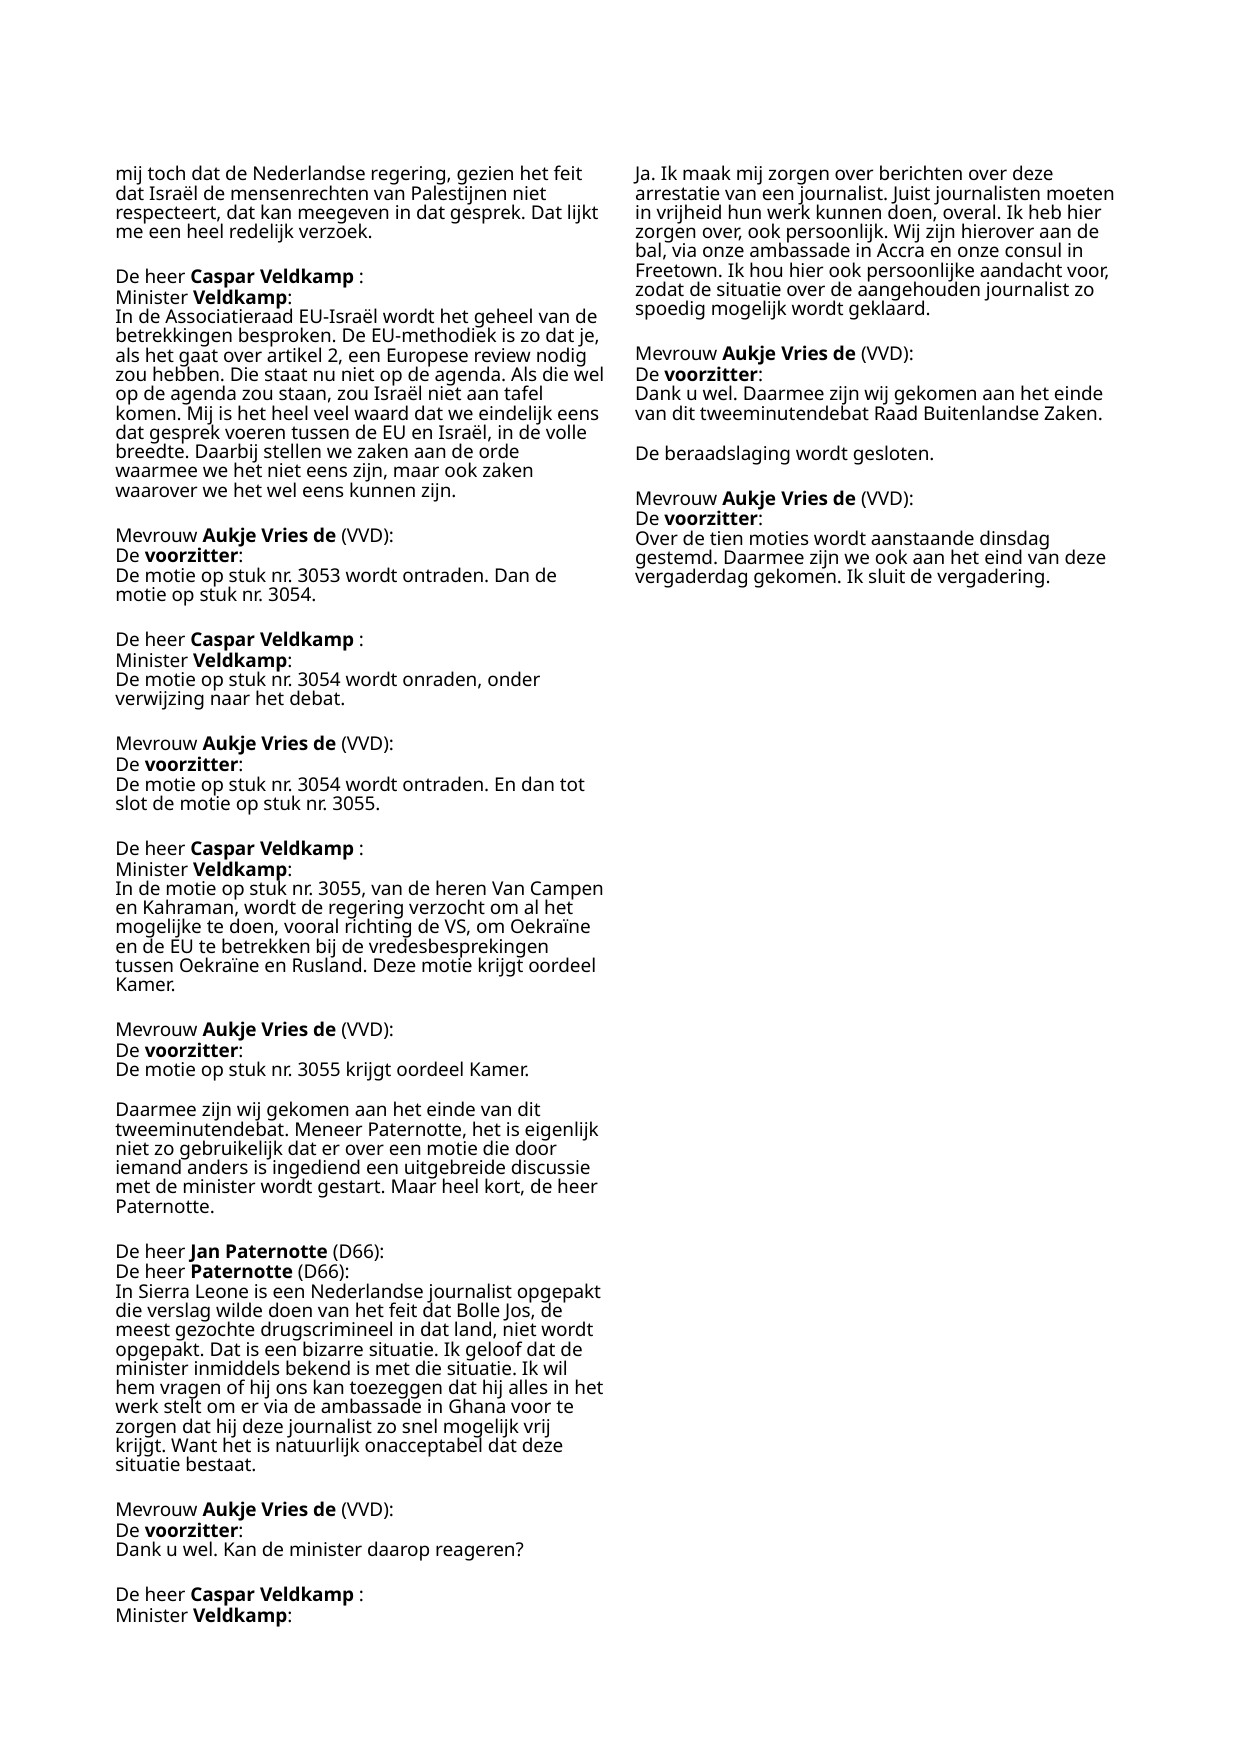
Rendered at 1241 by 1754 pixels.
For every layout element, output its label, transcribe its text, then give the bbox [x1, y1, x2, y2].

text Mevrouw Aukje Vries de (VVD): [635, 340, 1125, 366]
text De motie op stuk nr. 3054 wordt onraden, onder verwijzing naar het debat. [115, 671, 605, 710]
text Over de tien moties wordt aanstaande dinsdag gestemd. Daarmee zijn we ook aan het eind van deze vergaderdag gekomen. Ik sluit de vergadering. [635, 530, 1125, 587]
text Minister Veldkamp: [115, 652, 605, 671]
text De voorzitter: [115, 756, 605, 776]
text In de motie op stuk nr. 3055, van de heren Van Campen en Kahraman, wordt de regering verzocht om al het mogelijke te doen, vooral richting de VS, om Oekraïne en de EU te betrekken bij de vredesbesprekingen tussen Oekraïne en Rusland. Deze motie krijgt oordeel Kamer. [115, 880, 605, 996]
text De voorzitter: [635, 366, 1125, 385]
text Mevrouw Aukje Vries de (VVD): [115, 522, 605, 547]
text De heer Paternotte (D66): [115, 1263, 605, 1283]
text Dank u wel. Daarmee zijn wij gekomen aan het einde van dit tweeminutendebat Raad Buitenlandse Zaken. [635, 385, 1125, 424]
text De heer Caspar Veldkamp : [115, 626, 605, 652]
text Mevrouw Aukje Vries de (VVD): [115, 731, 605, 756]
text Dank u wel. Kan de minister daarop reageren? [115, 1541, 605, 1561]
text mij toch dat de Nederlandse regering, gezien het feit dat Israël de mensenrechten van Palestijnen niet respecteert, dat kan meegeven in dat gesprek. Dat lijkt me een heel redelijk verzoek. [115, 165, 605, 242]
text Mevrouw Aukje Vries de (VVD): [115, 1496, 605, 1522]
text De heer Caspar Veldkamp : [115, 835, 605, 861]
text De heer Caspar Veldkamp : [115, 1581, 605, 1607]
text De voorzitter: [635, 510, 1125, 530]
text In de Associatieraad EU-Israël wordt het geheel van de betrekkingen besproken. De EU-methodiek is zo dat je, als het gaat over artikel 2, een Europese review nodig zou hebben. Die staat nu niet op de agenda. Als die wel op de agenda zou staan, zou Israël niet aan tafel komen. Mij is het heel veel waard dat we eindelijk eens dat gesprek voeren tussen de EU en Israël, in de volle breedte. Daarbij stellen we zaken aan de orde waarmee we het niet eens zijn, maar ook zaken waarover we het wel eens kunnen zijn. [115, 308, 605, 501]
text Daarmee zijn wij gekomen aan het einde van dit tweeminutendebat. Meneer Paternotte, het is eigenlijk niet zo gebruikelijk dat er over een motie die door iemand anders is ingediend een uitgebreide discussie met de minister wordt gestart. Maar heel kort, de heer Paternotte. [115, 1101, 605, 1217]
text De beraadslaging wordt gesloten. [635, 444, 1125, 464]
text De voorzitter: [115, 547, 605, 567]
text De heer Caspar Veldkamp : [115, 263, 605, 289]
text Minister Veldkamp: [115, 1607, 605, 1626]
text Mevrouw Aukje Vries de (VVD): [635, 485, 1125, 510]
text De voorzitter: [115, 1522, 605, 1541]
text In Sierra Leone is een Nederlandse journalist opgepakt die verslag wilde doen van het feit dat Bolle Jos, de meest gezochte drugscrimineel in dat land, niet wordt opgepakt. Dat is een bizarre situatie. Ik geloof dat de minister inmiddels bekend is met die situatie. Ik wil hem vragen of hij ons kan toezeggen dat hij alles in het werk stelt om er via de ambassade in Ghana voor te zorgen dat hij deze journalist zo snel mogelijk vrij krijgt. Want het is natuurlijk onacceptabel dat deze situatie bestaat. [115, 1283, 605, 1476]
text De heer Jan Paternotte (D66): [115, 1238, 605, 1263]
text Minister Veldkamp: [115, 861, 605, 880]
text Ja. Ik maak mij zorgen over berichten over deze arrestatie van een journalist. Juist journalisten moeten in vrijheid hun werk kunnen doen, overal. Ik heb hier zorgen over, ook persoonlijk. Wij zijn hierover aan de bal, via onze ambassade in Accra en onze consul in Freetown. Ik hou hier ook persoonlijke aandacht voor, zodat de situatie over de aangehouden journalist zo spoedig mogelijk wordt geklaard. [635, 165, 1125, 319]
text De motie op stuk nr. 3053 wordt ontraden. Dan de motie op stuk nr. 3054. [115, 567, 605, 605]
text Minister Veldkamp: [115, 289, 605, 308]
text Mevrouw Aukje Vries de (VVD): [115, 1016, 605, 1042]
text De motie op stuk nr. 3055 krijgt oordeel Kamer. [115, 1061, 605, 1081]
text De motie op stuk nr. 3054 wordt ontraden. En dan tot slot de motie op stuk nr. 3055. [115, 776, 605, 814]
text De voorzitter: [115, 1042, 605, 1061]
